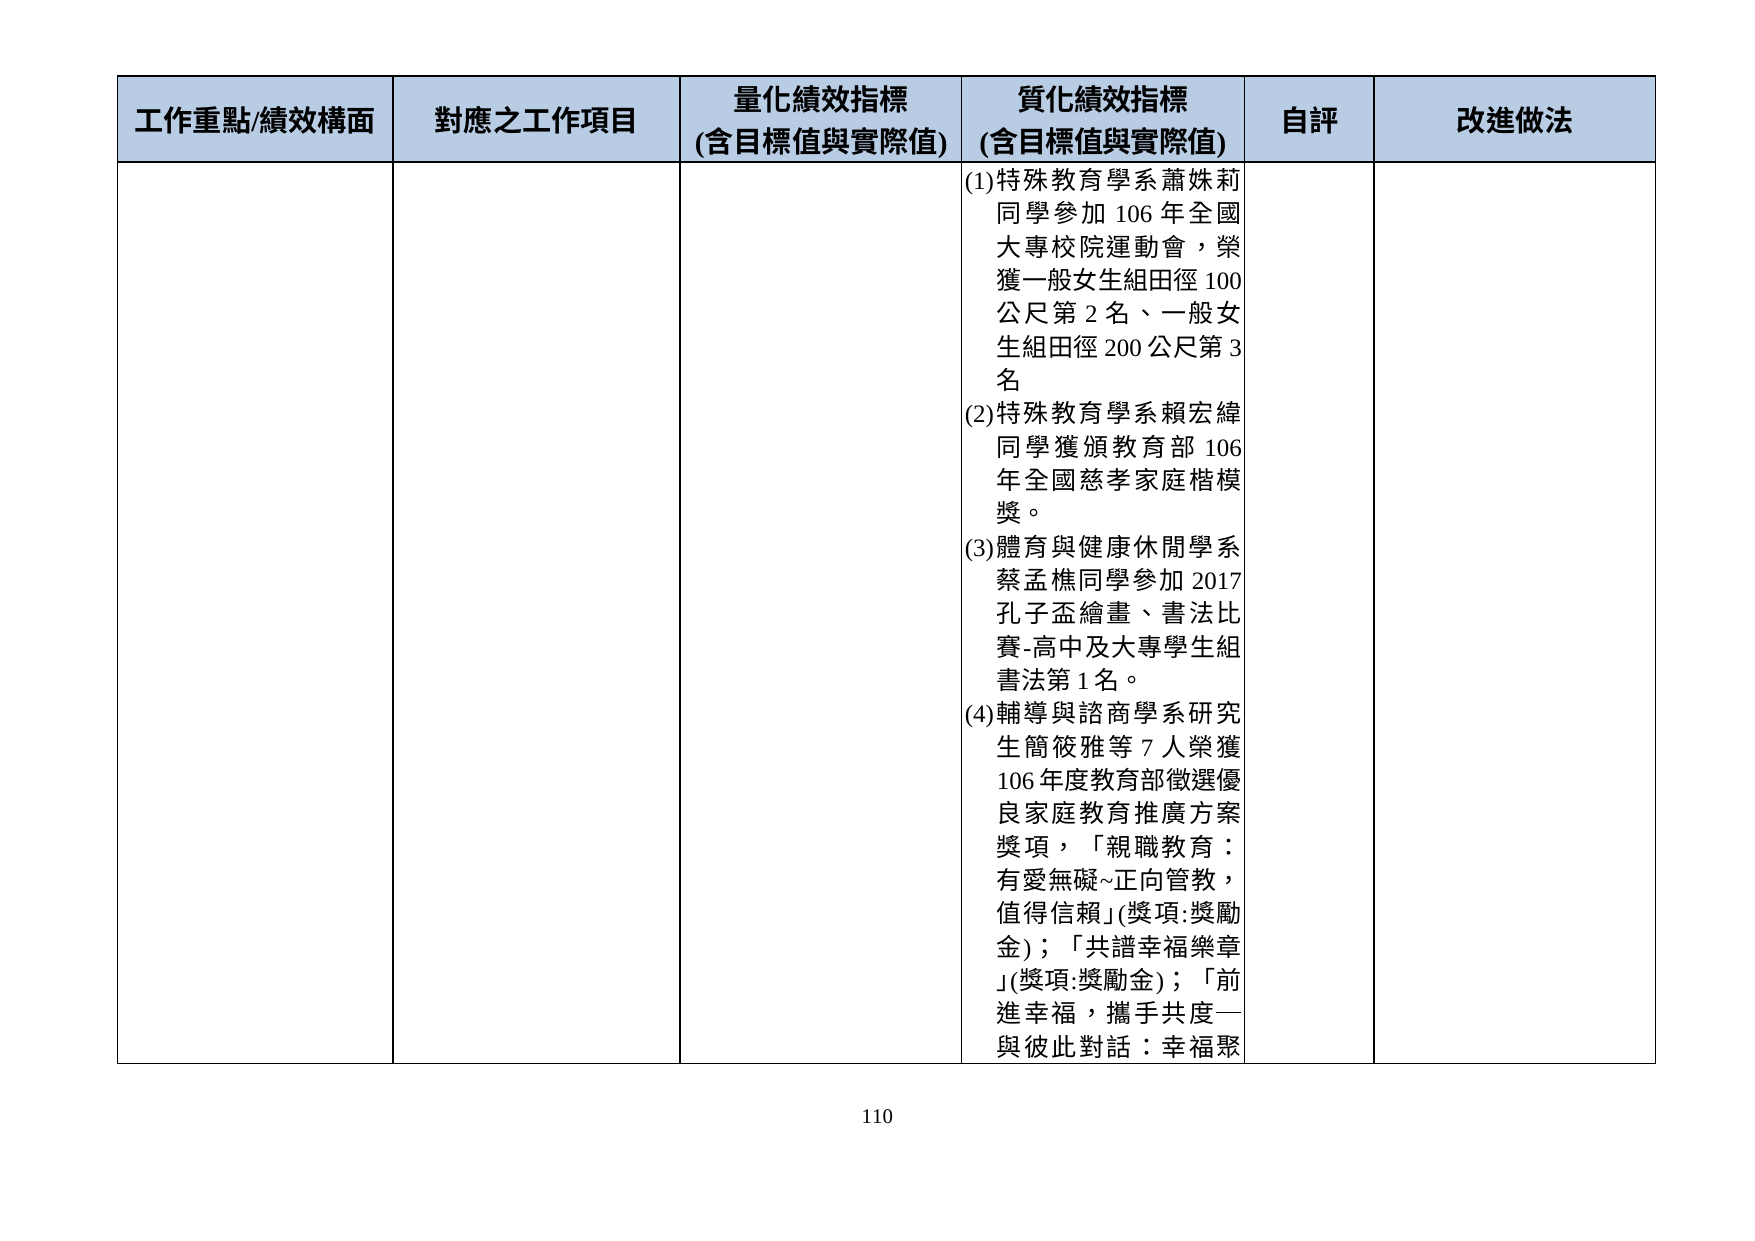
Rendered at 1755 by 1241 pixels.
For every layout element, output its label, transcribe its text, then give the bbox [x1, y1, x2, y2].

table_cell [681, 163, 961, 1063]
table_cell (1)特殊教育學系蕭姝莉同學參加106年全國大專校院運動會，榮獲一般女生組田徑100公尺第2名、一般女生組田徑200公尺第3名 (2)特殊教育學系賴宏緯同學獲頒教育部106年全國慈孝家庭楷模獎。 (3)體育與健康休閒學系蔡孟樵同學參加2017孔子盃繪畫、書法比賽-高中及大專學生組書法第1名。 (4)輔導與諮商學系研究生簡筱雅等7人榮獲106年度教育部徵選優良家庭教育推廣方案獎項，「親職教育：有愛無礙~正向管教，值得信賴｣(獎項:獎勵金)；「共譜幸福樂章｣(獎項:獎勵金)；「前進幸福，攜手共度─與彼此對話：幸福聚 [962, 163, 1244, 1063]
table_header 質化績效指標 (含目標值與實際值) [962, 77, 1244, 161]
table_cell [1245, 163, 1373, 1063]
table_cell [118, 163, 392, 1063]
table_header 對應之工作項目 [394, 77, 679, 161]
table_cell [394, 163, 679, 1063]
table_cell [1375, 163, 1655, 1063]
table_header 量化績效指標 (含目標值與實際值) [681, 77, 961, 161]
table_header 工作重點/績效構面 [118, 77, 392, 161]
table_header 自評 [1245, 77, 1373, 161]
table_header 改進做法 [1375, 77, 1655, 161]
